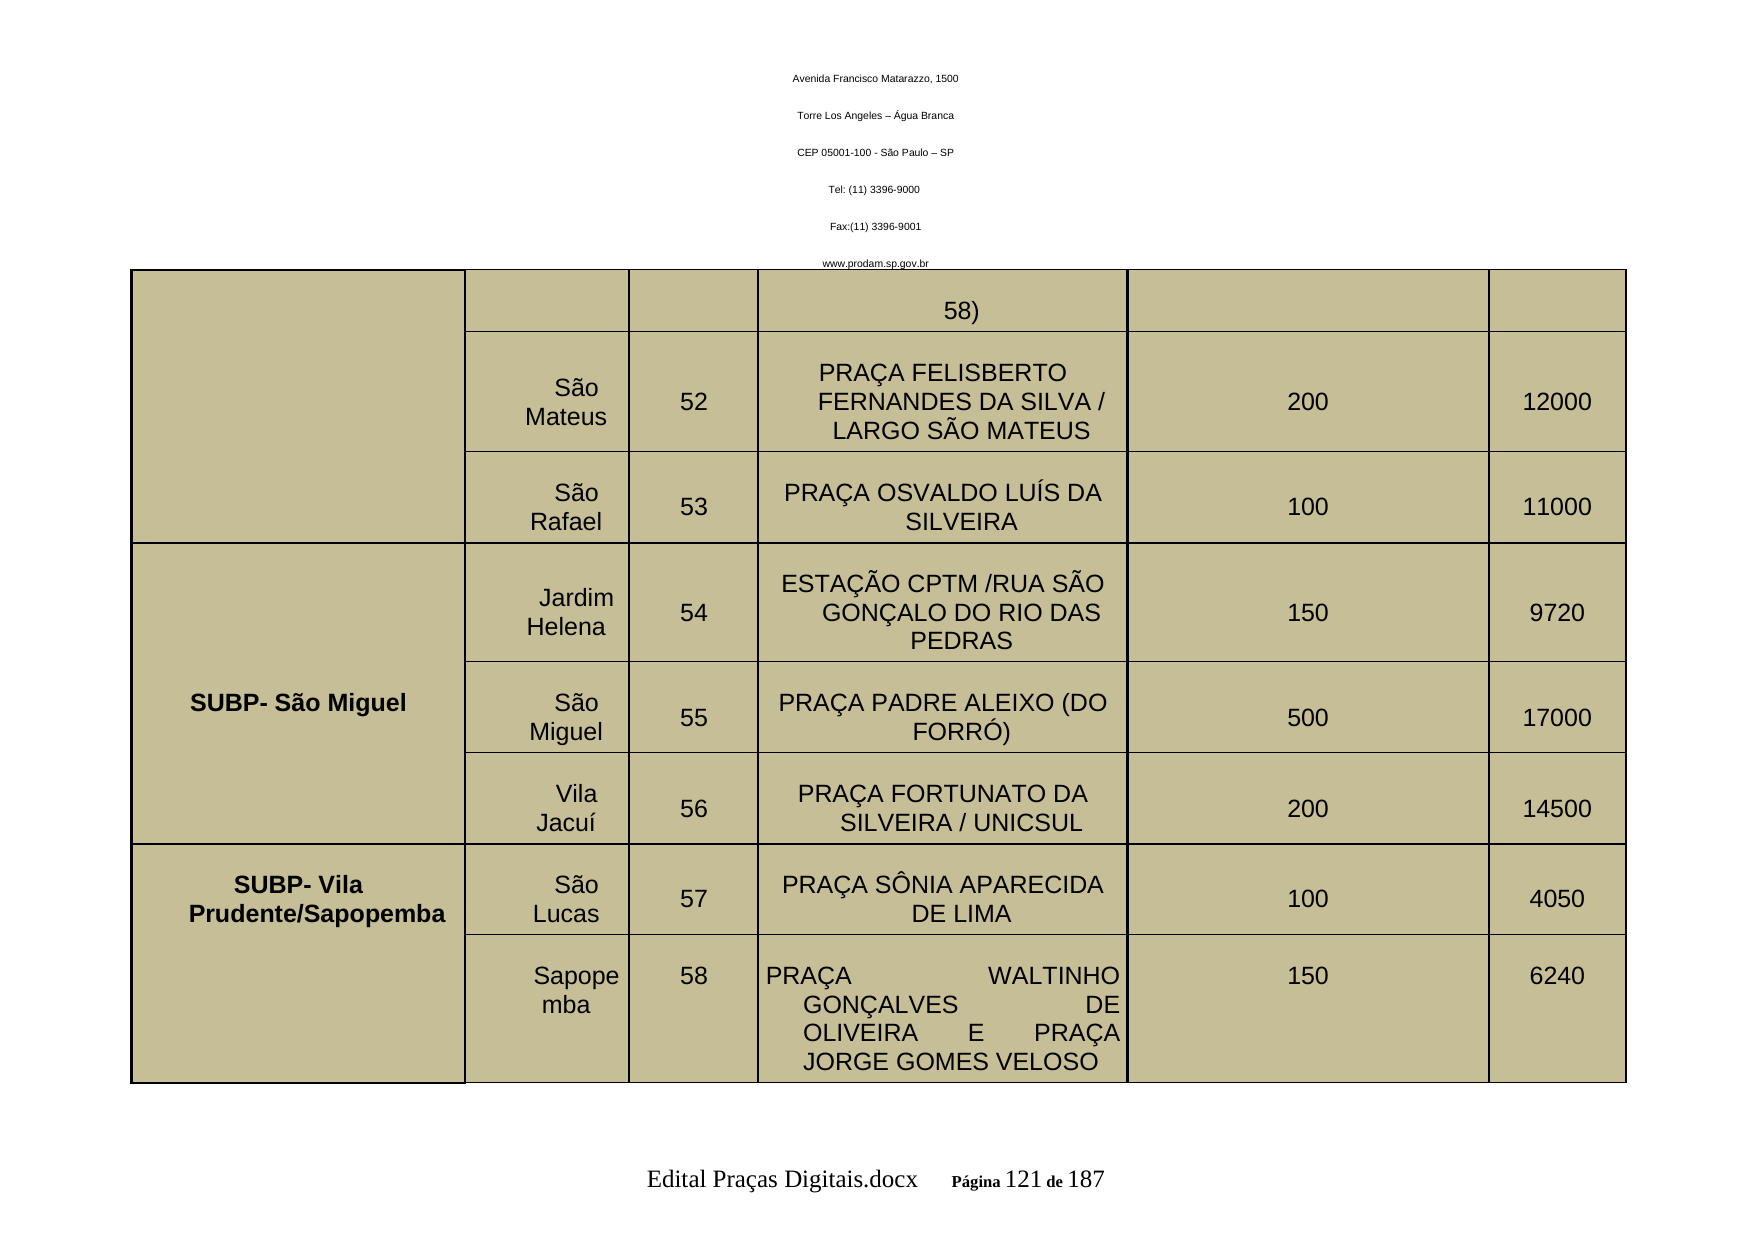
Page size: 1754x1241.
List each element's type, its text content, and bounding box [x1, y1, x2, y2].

table_cell 53 [630, 452, 757, 542]
table_cell 17000 [1490, 662, 1625, 752]
table_cell 52 [630, 332, 757, 451]
table_cell [1129, 270, 1488, 331]
table_cell 6240 [1490, 935, 1625, 1082]
table_cell 100 [1129, 452, 1488, 542]
table_cell São Rafael [466, 452, 628, 542]
table_cell PRAÇA FORTUNATO DA SILVEIRA / UNICSUL [759, 753, 1126, 843]
table_cell PRAÇA OSVALDO LUÍS DA SILVEIRA [759, 452, 1126, 542]
table_cell 12000 [1490, 332, 1625, 451]
table_cell São Miguel [466, 662, 628, 752]
table_cell [133, 271, 464, 542]
table_cell 200 [1129, 332, 1488, 451]
table_cell 100 [1129, 845, 1488, 934]
table_cell ESTAÇÃO CPTM /RUA SÃO GONÇALO DO RIO DAS PEDRAS [759, 544, 1126, 661]
table_cell 54 [630, 544, 757, 661]
table_cell [1490, 270, 1625, 331]
table_cell 4050 [1490, 845, 1625, 934]
table_cell PRAÇA SÔNIA APARECIDA DE LIMA [759, 845, 1126, 934]
table_cell Jardim Helena [466, 544, 628, 661]
table_cell PRAÇA WALTINHO GONÇALVES DE OLIVEIRA E PRAÇA JORGE GOMES VELOSO [759, 935, 1126, 1082]
table_cell SUBP- São Miguel [133, 544, 464, 843]
table_cell 14500 [1490, 753, 1625, 843]
table_cell São Lucas [466, 845, 628, 934]
table_cell São Mateus [466, 332, 628, 451]
table_cell 150 [1129, 544, 1488, 661]
table_cell 200 [1129, 753, 1488, 843]
table_cell 500 [1129, 662, 1488, 752]
table_cell PRAÇA PADRE ALEIXO (DO FORRÓ) [759, 662, 1126, 752]
table_cell [630, 270, 757, 331]
table_cell 58 [630, 935, 757, 1082]
table_cell Vila Jacuí [466, 753, 628, 843]
table_cell 150 [1129, 935, 1488, 1082]
table_cell 56 [630, 753, 757, 843]
table_cell 57 [630, 845, 757, 934]
table_cell PRAÇA FELISBERTO FERNANDES DA SILVA / LARGO SÃO MATEUS [759, 332, 1126, 451]
table_cell [466, 270, 628, 331]
table_cell Sapopemba [466, 935, 628, 1082]
table_cell 9720 [1490, 544, 1625, 661]
table_cell 55 [630, 662, 757, 752]
table_cell 58) [759, 270, 1126, 331]
table_cell 11000 [1490, 452, 1625, 542]
table_cell SUBP- Vila Prudente/Sapopemba [133, 845, 464, 1082]
